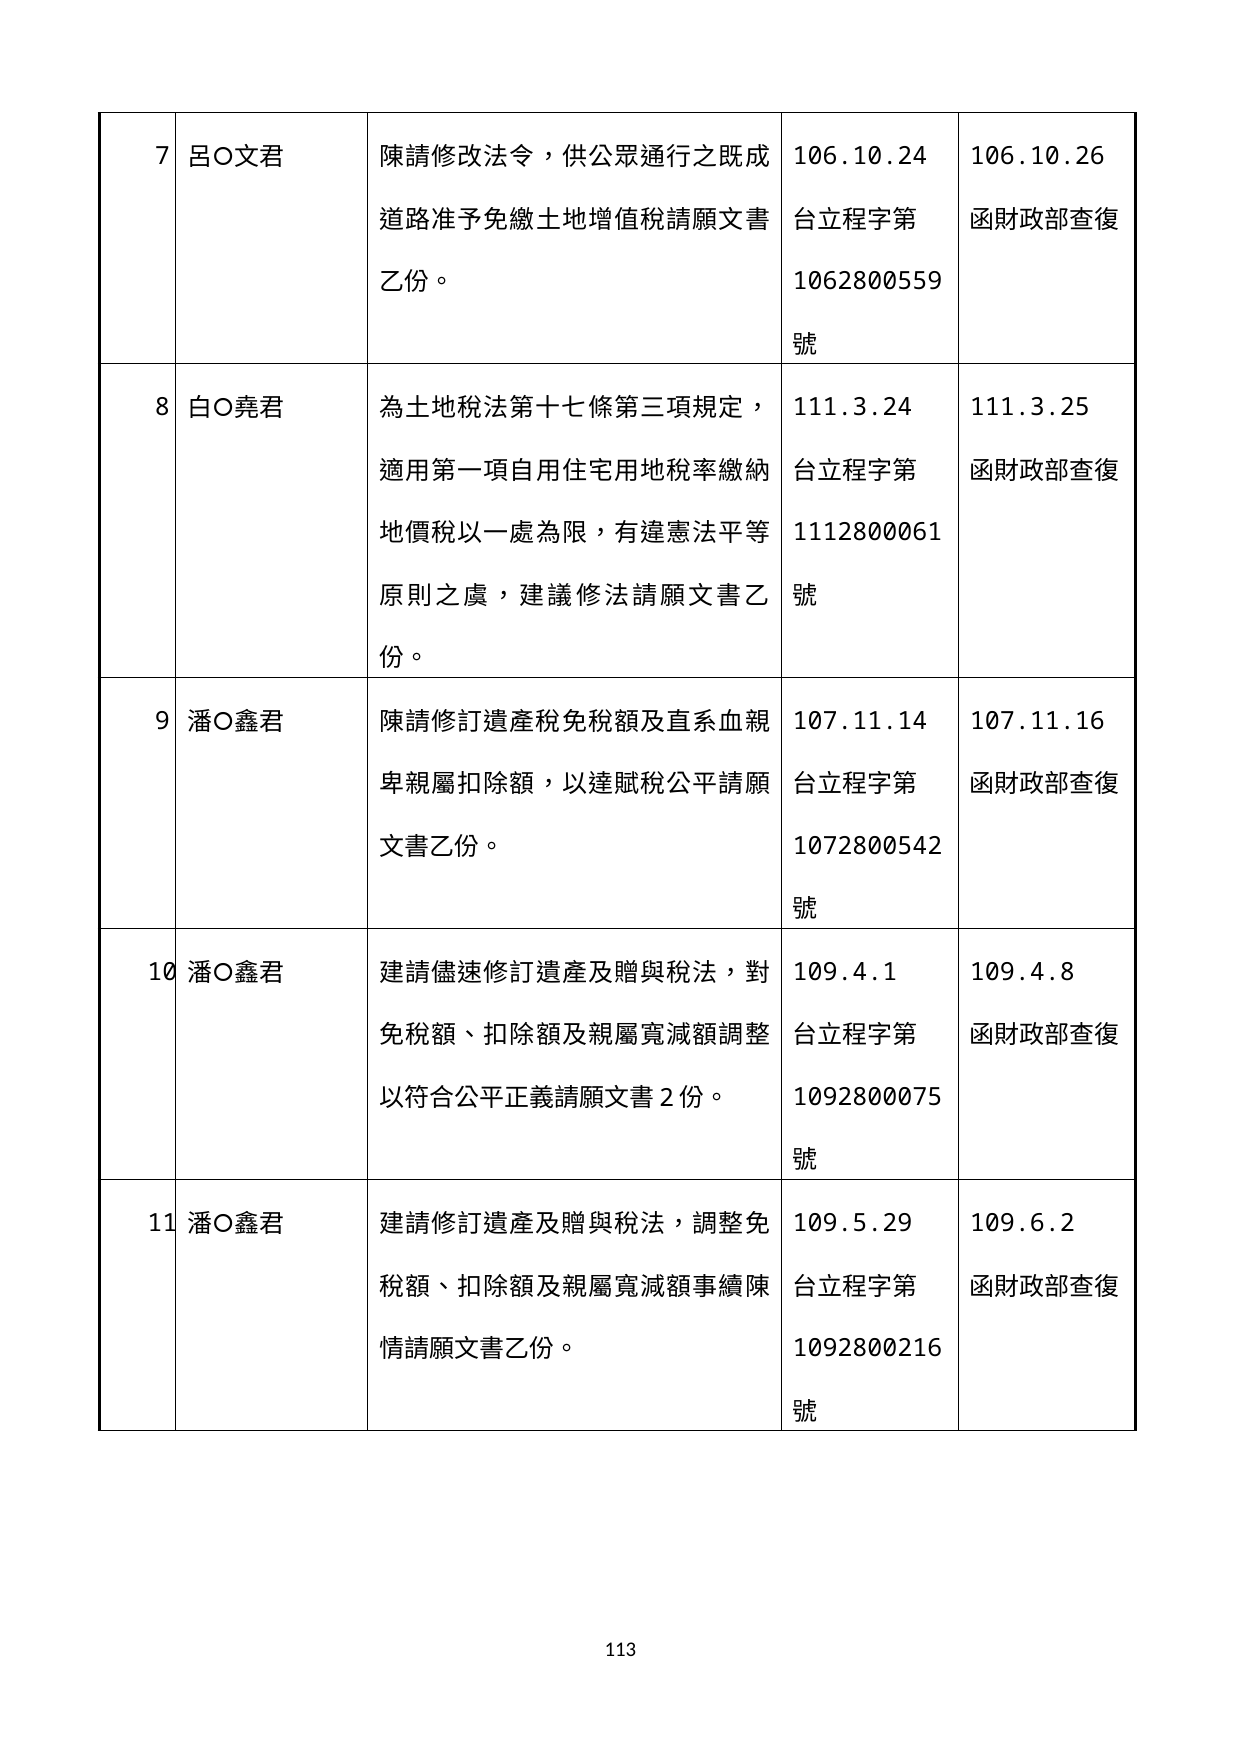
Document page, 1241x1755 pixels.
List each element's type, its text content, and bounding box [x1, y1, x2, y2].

table_cell 陳請修改法令，供公眾通行之既成道路准予免繳土地增值稅請願文書乙份。 [368, 113, 781, 363]
table_cell [166, 964, 171, 974]
table_cell 陳請修訂遺產稅免稅額及直系血親卑親屬扣除額，以達賦稅公平請願文書乙份。 [368, 678, 781, 928]
table_cell 109.4.1 台立程字第 1092800075號 [782, 929, 958, 1179]
table_cell 潘鑫君 [176, 929, 367, 1179]
table_cell [101, 678, 175, 928]
table_cell 潘鑫君 [176, 678, 367, 928]
table_cell 建請儘速修訂遺產及贈與稅法，對免稅額、扣除額及親屬寬減額調整以符合公平正義請願文書2份。 [368, 929, 781, 1179]
table_cell 106.10.24 台立程字第 1062800559號 [782, 113, 958, 363]
table_cell 呂文君 [176, 113, 367, 363]
table_cell 白堯君 [176, 364, 367, 677]
table_cell 潘鑫君 [176, 1180, 367, 1430]
table_cell 111.3.24 台立程字第 1112800061號 [782, 364, 958, 677]
table_cell 107.11.16 函財政部查復 [959, 678, 1134, 928]
table_cell [167, 968, 173, 978]
table_cell [101, 929, 175, 1179]
table_cell 109.5.29 台立程字第 1092800216號 [782, 1180, 958, 1430]
table_cell 建請修訂遺產及贈與稅法，調整免稅額、扣除額及親屬寬減額事續陳情請願文書乙份。 [368, 1180, 781, 1430]
table_cell [101, 113, 175, 363]
table_cell 106.10.26 函財政部查復 [959, 113, 1134, 363]
table_cell 109.6.2 函財政部查復 [959, 1180, 1134, 1430]
table_cell 111.3.25 函財政部查復 [959, 364, 1134, 677]
table_cell [101, 364, 175, 677]
table_cell 為土地稅法第十七條第三項規定，適用第一項自用住宅用地稅率繳納地價稅以一處為限，有違憲法平等原則之虞，建議修法請願文書乙份。 [368, 364, 781, 677]
table_cell [101, 1180, 175, 1430]
table_cell 107.11.14 台立程字第 1072800542號 [782, 678, 958, 928]
table_cell 109.4.8 函財政部查復 [959, 929, 1134, 1179]
